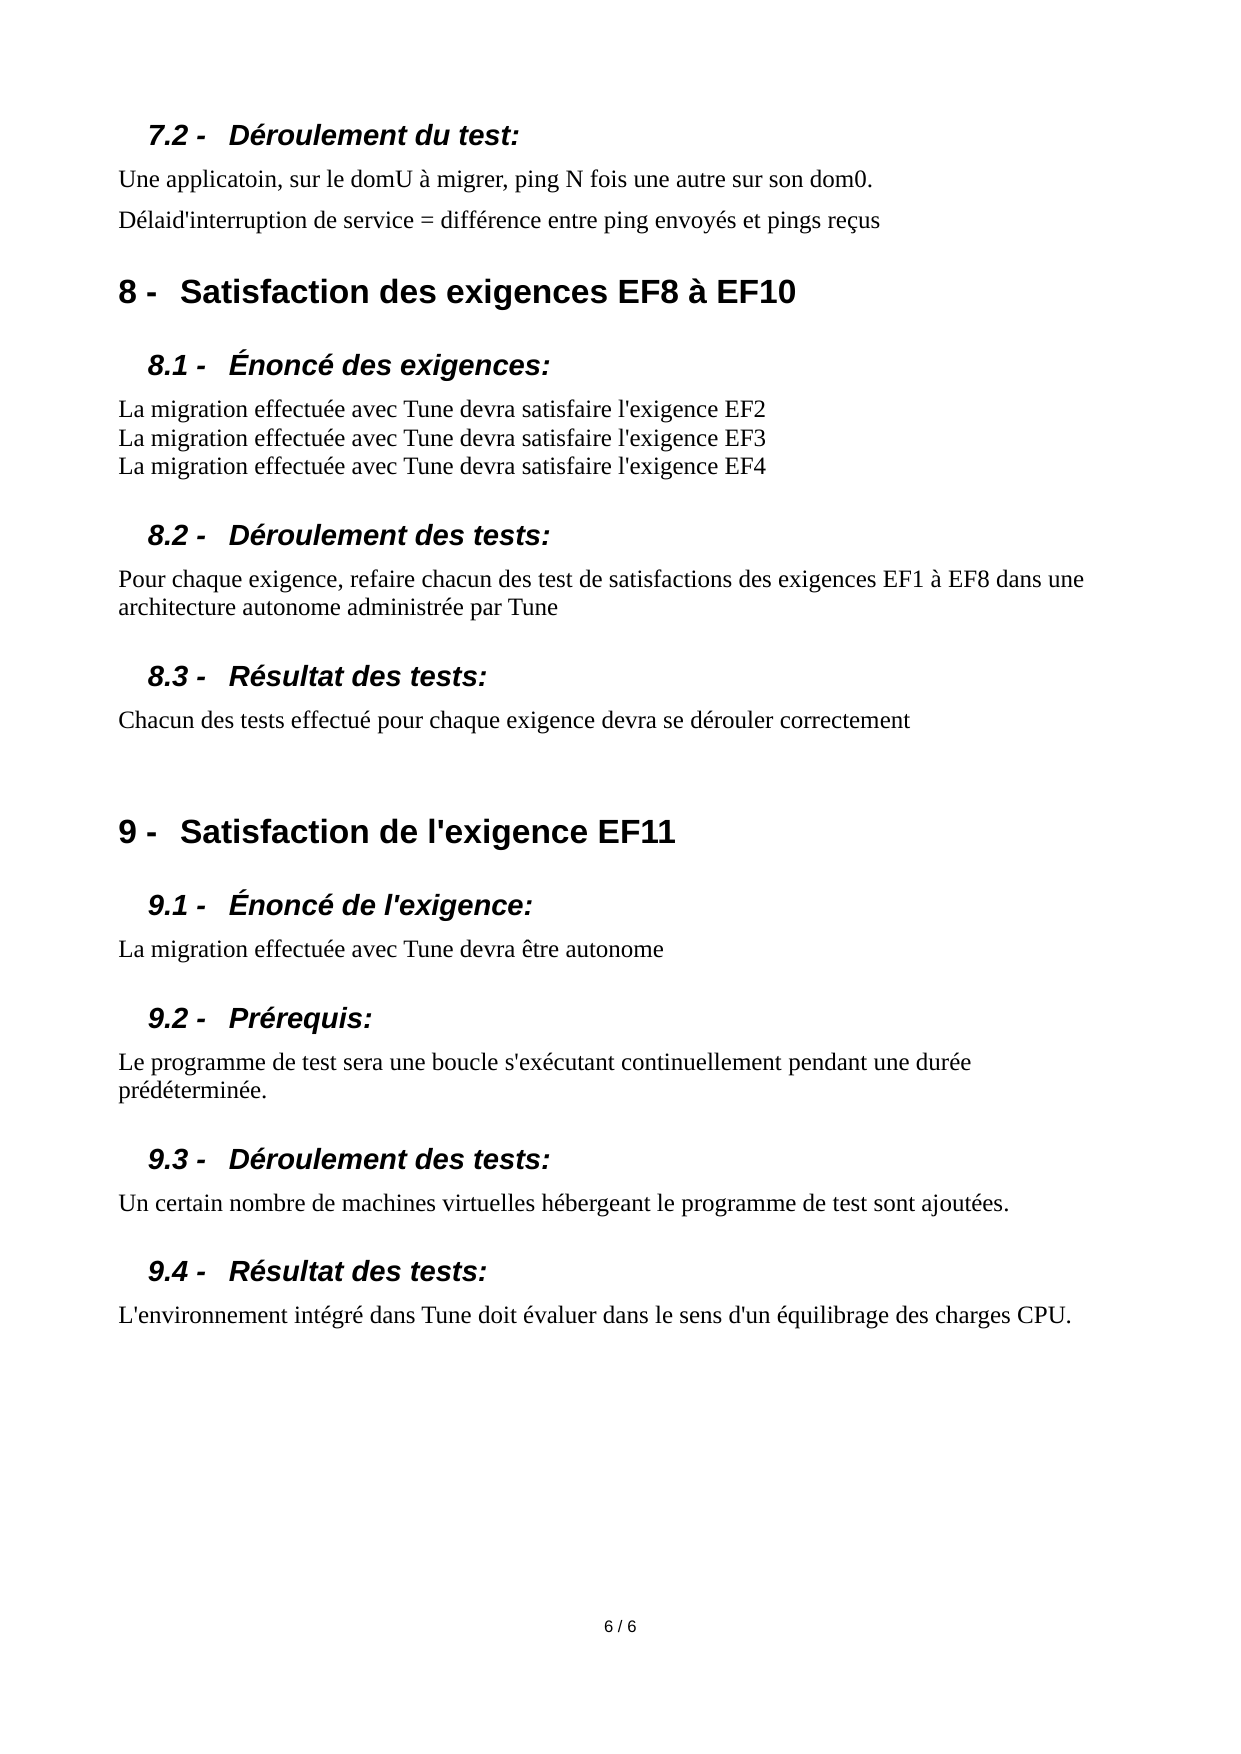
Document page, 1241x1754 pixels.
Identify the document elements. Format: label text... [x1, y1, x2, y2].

text Délaid'interruption de service = différence entre ping envoyés et pings reçus [118, 205, 1122, 234]
text Pour chaque exigence, refaire chacun des test de satisfactions des exigences EF1 à EF8 dans une architecture autonome administrée par Tune [118, 564, 1122, 621]
text Une applicatoin, sur le domU à migrer, ping N fois une autre sur son dom0. [118, 164, 1122, 193]
text La migration effectuée avec Tune devra satisfaire l'exigence EF2 La migration effectuée avec Tune devra satisfaire l'exigence EF3 La migration effectuée avec Tune devra satisfaire l'exigence EF4 [118, 394, 1122, 480]
subtitle Prérequis: [148, 1001, 1122, 1034]
subtitle Déroulement des tests: [148, 518, 1122, 551]
text Chacun des tests effectué pour chaque exigence devra se dérouler correctement [118, 705, 1122, 733]
subtitle Résultat des tests: [148, 659, 1122, 692]
text Le programme de test sera une boucle s'exécutant continuellement pendant une durée prédéterminée. [118, 1047, 1122, 1104]
subtitle Énoncé de l'exigence: [148, 888, 1122, 922]
subtitle Déroulement du test: [148, 118, 1122, 152]
subtitle Satisfaction de l'exigence EF11 [118, 812, 1122, 851]
text L'environnement intégré dans Tune doit évaluer dans le sens d'un équilibrage des charges CPU. [118, 1300, 1122, 1329]
subtitle Résultat des tests: [148, 1254, 1122, 1287]
subtitle Énoncé des exigences: [148, 348, 1122, 381]
text La migration effectuée avec Tune devra être autonome [118, 934, 1122, 963]
subtitle Satisfaction des exigences EF8 à EF10 [118, 272, 1122, 310]
text Un certain nombre de machines virtuelles hébergeant le programme de test sont ajoutées. [118, 1188, 1122, 1216]
subtitle Déroulement des tests: [148, 1142, 1122, 1175]
